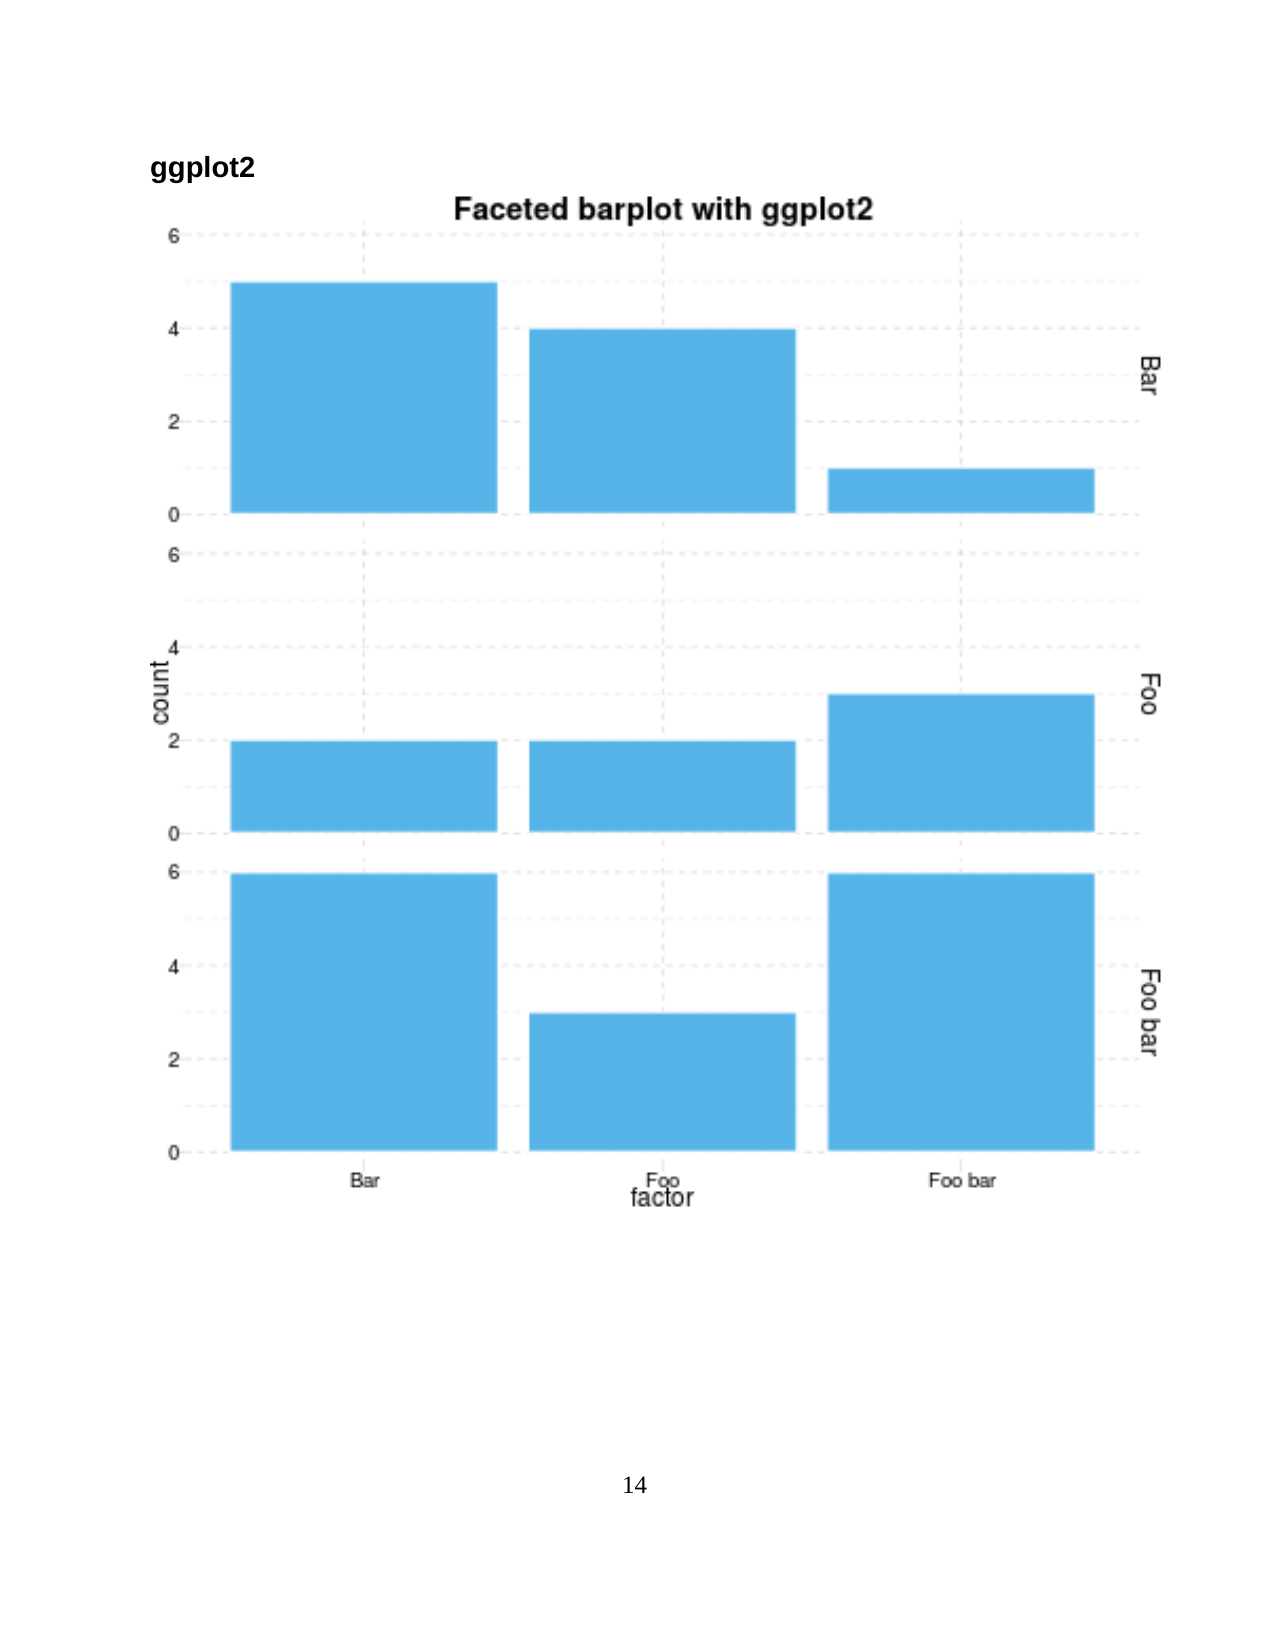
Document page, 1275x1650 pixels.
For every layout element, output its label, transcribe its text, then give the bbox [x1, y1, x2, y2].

picture [150, 196, 1163, 1209]
subtitle ggplot2 [150, 150, 1125, 183]
